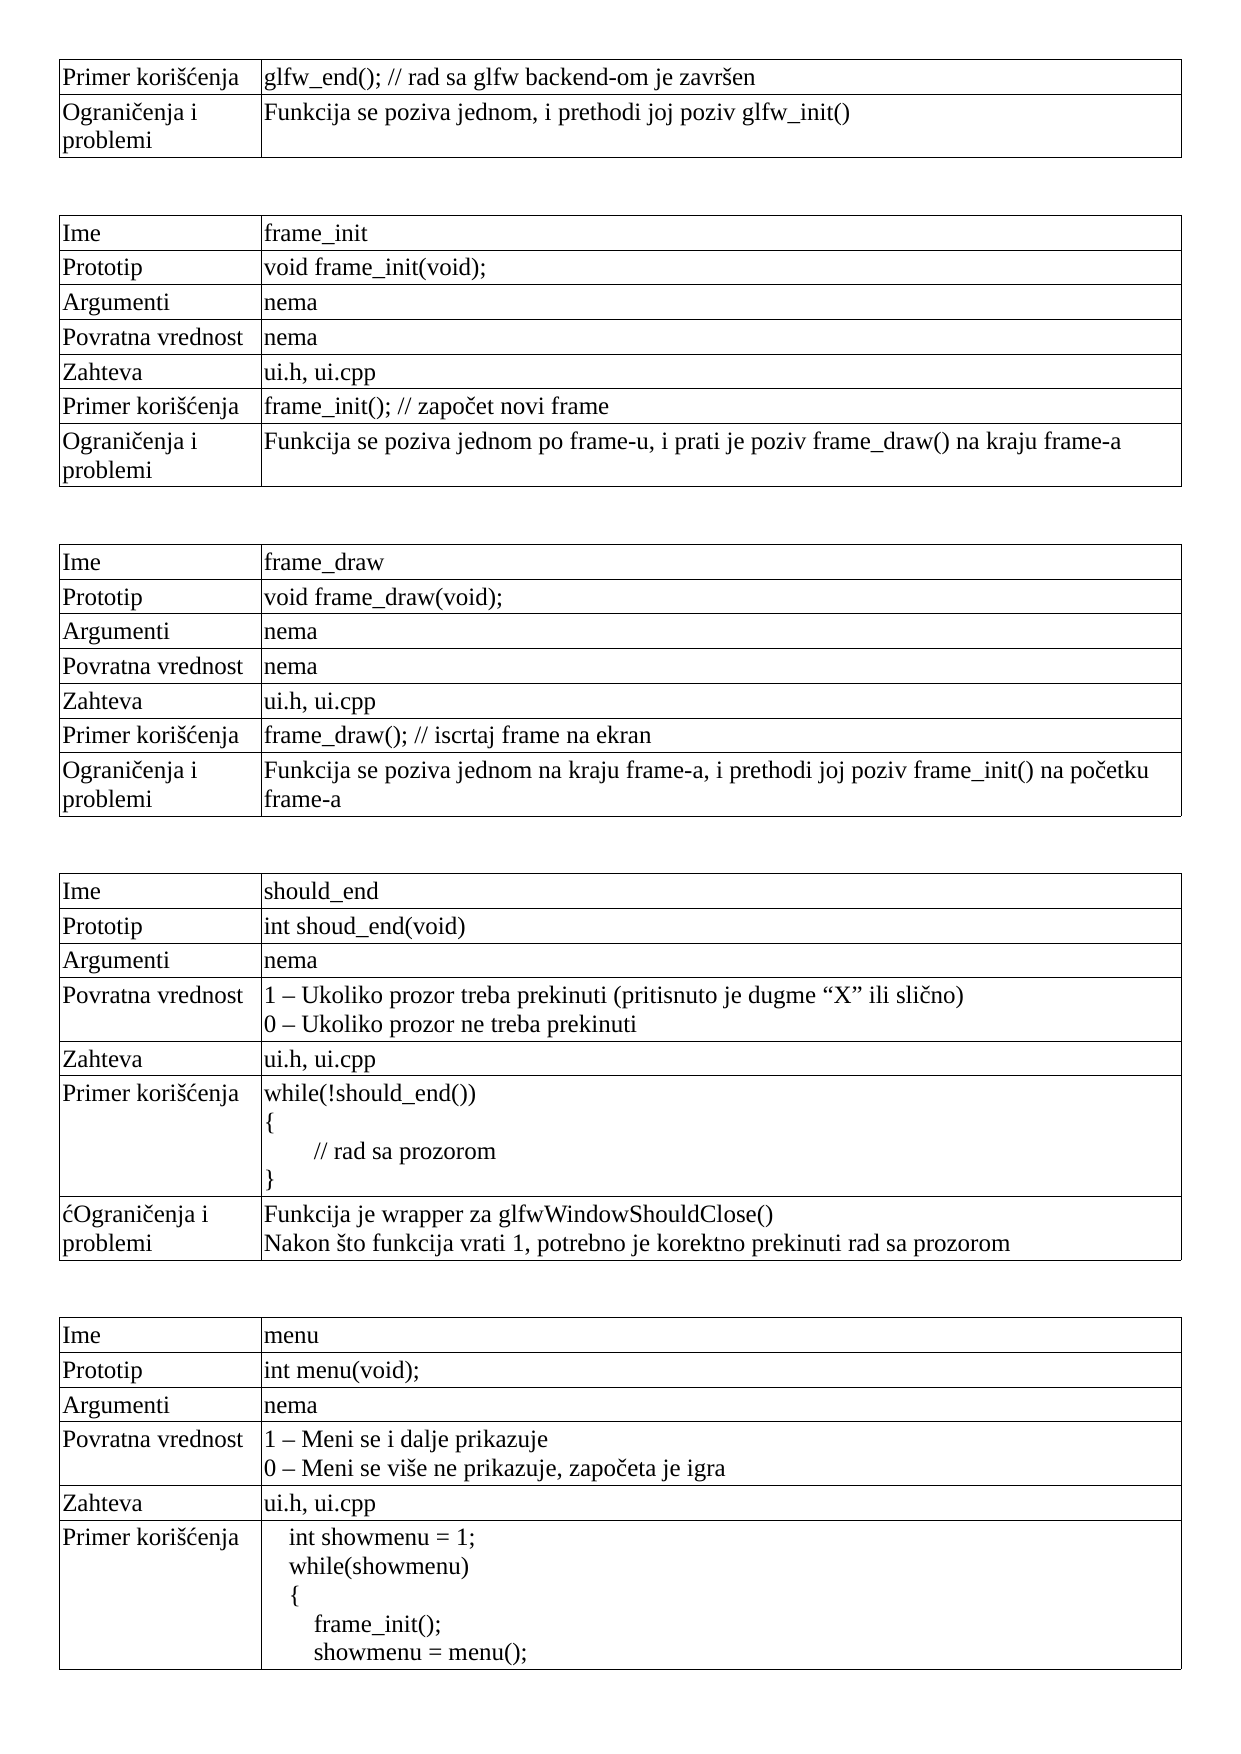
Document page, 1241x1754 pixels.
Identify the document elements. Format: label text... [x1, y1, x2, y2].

table_cell 1 – Meni se i dalje prikazuje 0 – Meni se više ne prikazuje, započeta je igra [262, 1422, 1181, 1485]
table_cell Povratna vrednost [60, 649, 261, 683]
table_cell nema [262, 944, 1181, 977]
table_header Ime [60, 545, 261, 579]
table_cell Ograničenja i problemi [60, 753, 261, 816]
table_cell Primer korišćenja [60, 60, 261, 94]
table_cell void frame_draw(void); [262, 580, 1181, 613]
table_cell nema [262, 649, 1181, 683]
table_cell int showmenu = 1; while(showmenu) { frame_init(); showmenu = menu(); [262, 1521, 1181, 1669]
table_cell Zahteva [60, 1042, 261, 1075]
table_cell Prototip [60, 1353, 261, 1387]
table_cell Prototip [60, 909, 261, 942]
table_cell while(!should_end()) { // rad sa prozorom } [262, 1076, 1181, 1196]
table_cell Argumenti [60, 614, 261, 648]
table_cell Funkcija se poziva jednom, i prethodi joj poziv glfw_init() [262, 95, 1181, 157]
table_cell nema [262, 1388, 1181, 1421]
table_cell nema [262, 320, 1181, 353]
table_cell Primer korišćenja [60, 1521, 261, 1669]
table_cell 1 – Ukoliko prozor treba prekinuti (pritisnuto je dugme “X” ili slično) 0 – Ukoliko prozor ne treba prekinuti [262, 978, 1181, 1041]
table_cell Funkcija je wrapper za glfwWindowShouldClose() Nakon što funkcija vrati 1, potrebno je korektno prekinuti rad sa prozorom [262, 1197, 1181, 1260]
table_cell Primer korišćenja [60, 389, 261, 423]
table_header Ime [60, 874, 261, 908]
table_cell Primer korišćenja [60, 719, 261, 752]
table_cell int shoud_end(void) [262, 909, 1181, 942]
table_cell Funkcija se poziva jednom po frame-u, i prati je poziv frame_draw() na kraju frame-a [262, 424, 1181, 486]
table_cell frame_draw(); // iscrtaj frame na ekran [262, 719, 1181, 752]
table_cell Povratna vrednost [60, 1422, 261, 1485]
table_cell Prototip [60, 251, 261, 284]
table_cell ui.h, ui.cpp [262, 355, 1181, 388]
table_cell frame_init(); // započet novi frame [262, 389, 1181, 423]
table_cell ui.h, ui.cpp [262, 684, 1181, 717]
table_cell Primer korišćenja [60, 1076, 261, 1196]
table_cell Zahteva [60, 1486, 261, 1519]
table_cell ui.h, ui.cpp [262, 1486, 1181, 1519]
table_cell nema [262, 614, 1181, 648]
table_cell ui.h, ui.cpp [262, 1042, 1181, 1075]
table_cell Zahteva [60, 684, 261, 717]
table_cell Funkcija se poziva jednom na kraju frame-a, i prethodi joj poziv frame_init() na početku frame-a [262, 753, 1181, 816]
table_cell Ograničenja i problemi [60, 95, 261, 157]
table_cell Ograničenja i problemi [60, 424, 261, 486]
table_cell void frame_init(void); [262, 251, 1181, 284]
table_cell Povratna vrednost [60, 320, 261, 353]
table_cell int menu(void); [262, 1353, 1181, 1387]
table_cell Argumenti [60, 944, 261, 977]
table_cell nema [262, 285, 1181, 319]
table_header frame_init [262, 216, 1181, 249]
table_header frame_draw [262, 545, 1181, 579]
table_cell Zahteva [60, 355, 261, 388]
table_cell Povratna vrednost [60, 978, 261, 1041]
table_header should_end [262, 874, 1181, 908]
table_header Ime [60, 216, 261, 249]
table_cell glfw_end(); // rad sa glfw backend-om je završen [262, 60, 1181, 94]
table_cell Argumenti [60, 1388, 261, 1421]
table_cell Prototip [60, 580, 261, 613]
table_header Ime [60, 1318, 261, 1352]
table_cell ćOgraničenja i problemi [60, 1197, 261, 1260]
table_cell Argumenti [60, 285, 261, 319]
table_header menu [262, 1318, 1181, 1352]
